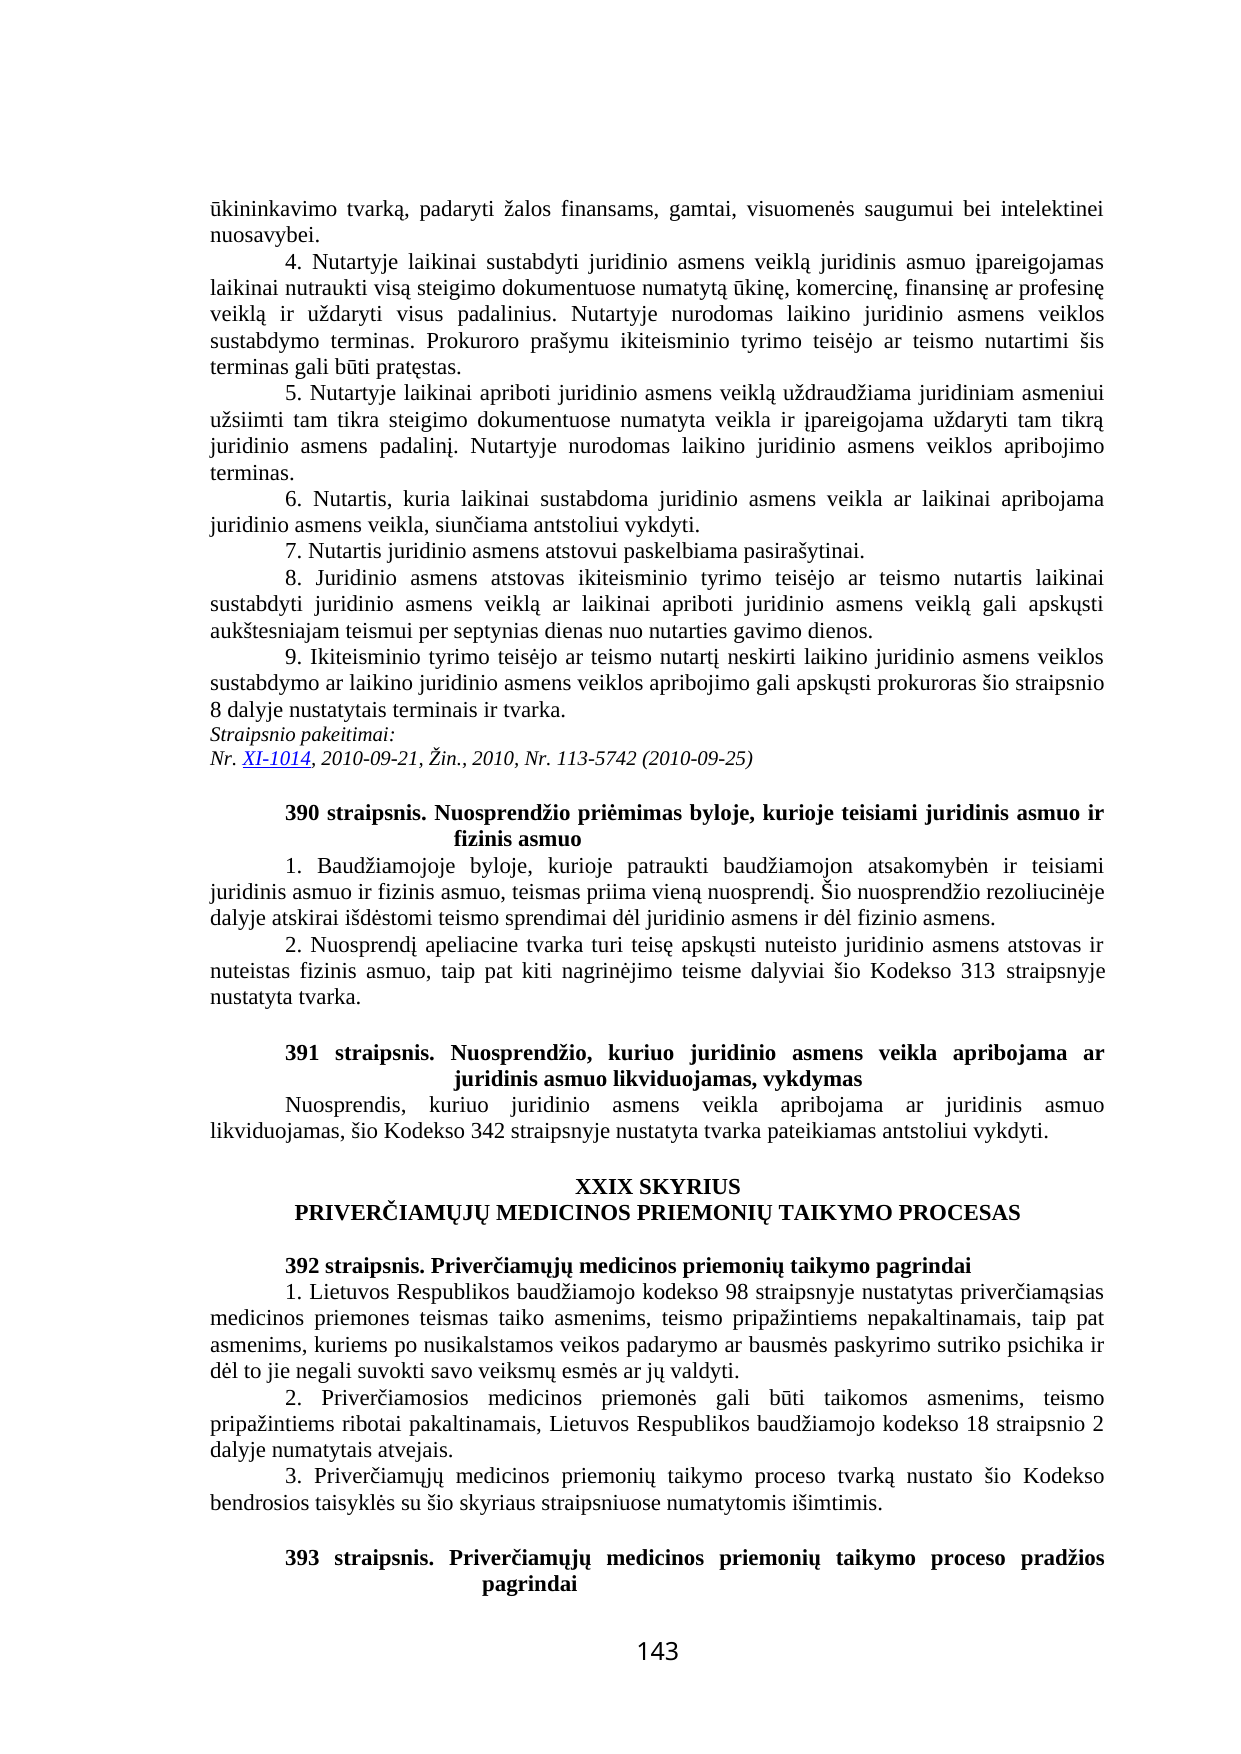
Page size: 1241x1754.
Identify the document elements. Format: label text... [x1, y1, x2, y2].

text Priverčiamųjų medicinos priemonių taikymo procesas [210, 1199, 1106, 1225]
text 392 straipsnis. Priverčiamųjų medicinos priemonių taikymo pagrindai [285, 1252, 1106, 1278]
text 3. Priverčiamųjų medicinos priemonių taikymo proceso tvarką nustato šio Kodekso bendrosios taisyklės su šio skyriaus straipsniuose numatytomis išimtimis. [210, 1463, 1106, 1515]
text 393 straipsnis. Priverčiamųjų medicinos priemonių taikymo proceso pradžios pagrindai [285, 1544, 1106, 1597]
text 9. Ikiteisminio tyrimo teisėjo ar teismo nutartį neskirti laikino juridinio asmens veiklos sustabdymo ar laikino juridinio asmens veiklos apribojimo gali apskųsti prokuroras šio straipsnio 8 dalyje nustatytais terminais ir tvarka. [210, 643, 1106, 722]
text 1. Lietuvos Respublikos baudžiamojo kodekso 98 straipsnyje nustatytas priverčiamąsias medicinos priemones teismas taiko asmenims, teismo pripažintiems nepakaltinamais, taip pat asmenims, kuriems po nusikalstamos veikos padarymo ar bausmės paskyrimo sutriko psichika ir dėl to jie negali suvokti savo veiksmų esmės ar jų valdyti. [210, 1278, 1106, 1383]
text 4. Nutartyje laikinai sustabdyti juridinio asmens veiklą juridinis asmuo įpareigojamas laikinai nutraukti visą steigimo dokumentuose numatytą ūkinę, komercinę, finansinę ar profesinę veiklą ir uždaryti visus padalinius. Nutartyje nurodomas laikino juridinio asmens veiklos sustabdymo terminas. Prokuroro prašymu ikiteisminio tyrimo teisėjo ar teismo nutartimi šis terminas gali būti pratęstas. [210, 248, 1106, 379]
text 6. Nutartis, kuria laikinai sustabdoma juridinio asmens veikla ar laikinai apribojama juridinio asmens veikla, siunčiama antstoliui vykdyti. [210, 485, 1106, 538]
text Nuosprendis, kuriuo juridinio asmens veikla apribojama ar juridinis asmuo likviduojamas, šio Kodekso 342 straipsnyje nustatyta tvarka pateikiamas antstoliui vykdyti. [210, 1091, 1106, 1144]
text Straipsnio pakeitimai: [210, 722, 1106, 746]
text 2. Nuosprendį apeliacine tvarka turi teisę apskųsti nuteisto juridinio asmens atstovas ir nuteistas fizinis asmuo, taip pat kiti nagrinėjimo teisme dalyviai šio Kodekso 313 straipsnyje nustatyta tvarka. [210, 931, 1106, 1010]
text 8. Juridinio asmens atstovas ikiteisminio tyrimo teisėjo ar teismo nutartis laikinai sustabdyti juridinio asmens veiklą ar laikinai apriboti juridinio asmens veiklą gali apskųsti aukštesniajam teismui per septynias dienas nuo nutarties gavimo dienos. [210, 564, 1106, 643]
text Nr. XI-1014, 2010-09-21, Žin., 2010, Nr. 113-5742 (2010-09-25) [210, 746, 1106, 770]
text 7. Nutartis juridinio asmens atstovui paskelbiama pasirašytinai. [210, 538, 1106, 564]
text 391 straipsnis. Nuosprendžio, kuriuo juridinio asmens veikla apribojama ar juridinis asmuo likviduojamas, vykdymas [285, 1038, 1106, 1091]
text XXIX skyrius [210, 1173, 1106, 1199]
text ūkininkavimo tvarką, padaryti žalos finansams, gamtai, visuomenės saugumui bei intelektinei nuosavybei. [210, 195, 1106, 248]
text 390 straipsnis. Nuosprendžio priėmimas byloje, kurioje teisiami juridinis asmuo ir fizinis asmuo [285, 799, 1106, 852]
text 5. Nutartyje laikinai apriboti juridinio asmens veiklą uždraudžiama juridiniam asmeniui užsiimti tam tikra steigimo dokumentuose numatyta veikla ir įpareigojama uždaryti tam tikrą juridinio asmens padalinį. Nutartyje nurodomas laikino juridinio asmens veiklos apribojimo terminas. [210, 379, 1106, 485]
text 1. Baudžiamojoje byloje, kurioje patraukti baudžiamojon atsakomybėn ir teisiami juridinis asmuo ir fizinis asmuo, teismas priima vieną nuosprendį. Šio nuosprendžio rezoliucinėje dalyje atskirai išdėstomi teismo sprendimai dėl juridinio asmens ir dėl fizinio asmens. [210, 852, 1106, 931]
text 2. Priverčiamosios medicinos priemonės gali būti taikomos asmenims, teismo pripažintiems ribotai pakaltinamais, Lietuvos Respublikos baudžiamojo kodekso 18 straipsnio 2 dalyje numatytais atvejais. [210, 1383, 1106, 1463]
